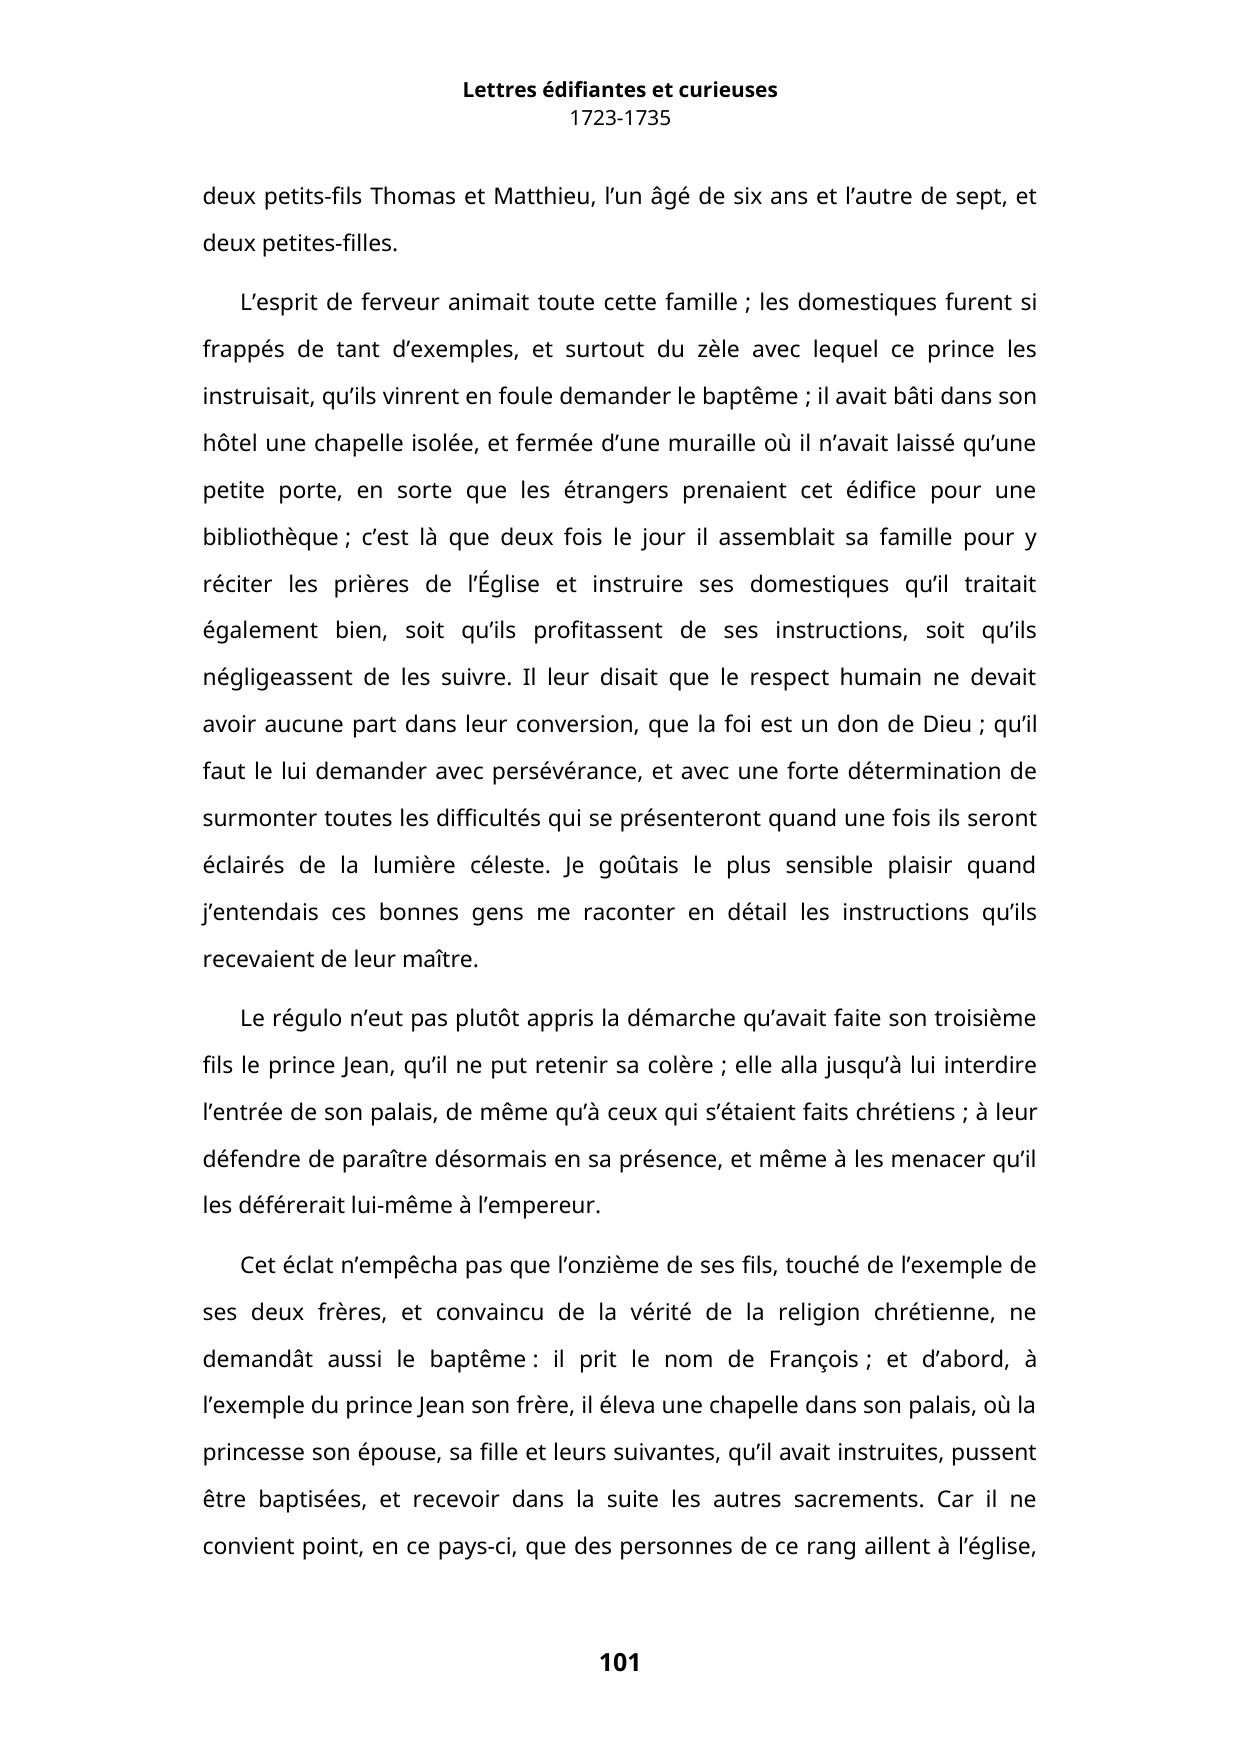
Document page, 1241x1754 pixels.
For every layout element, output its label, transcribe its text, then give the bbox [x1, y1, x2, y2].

text deux petits-fils Thomas et Matthieu, l’un âgé de six ans et l’autre de sept, et deux petites-filles. [202, 180, 1038, 258]
text Le régulo n’eut pas plutôt appris la démarche qu’avait faite son troisième fils le prince Jean, qu’il ne put retenir sa colère ; elle alla jusqu’à lui interdire l’entrée de son palais, de même qu’à ceux qui s’étaient faits chrétiens ; à leur défendre de paraître désormais en sa présence, et même à les menacer qu’il les déférerait lui-même à l’empereur. [202, 1002, 1038, 1221]
text L’esprit de ferveur animait toute cette famille ; les domestiques furent si frappés de tant d’exemples, et surtout du zèle avec lequel ce prince les instruisait, qu’ils vinrent en foule demander le baptême ; il avait bâti dans son hôtel une chapelle isolée, et fermée d’une muraille où il n’avait laissé qu’une petite porte, en sorte que les étrangers prenaient cet édifice pour une bibliothèque ; c’est là que deux fois le jour il assemblait sa famille pour y réciter les prières de l’Église et instruire ses domestiques qu’il traitait également bien, soit qu’ils profitassent de ses instructions, soit qu’ils négligeassent de les suivre. Il leur disait que le respect humain ne devait avoir aucune part dans leur conversion, que la foi est un don de Dieu ; qu’il faut le lui demander avec persévérance, et avec une forte détermination de surmonter toutes les difficultés qui se présenteront quand une fois ils seront éclairés de la lumière céleste. Je goûtais le plus sensible plaisir quand j’entendais ces bonnes gens me raconter en détail les instructions qu’ils recevaient de leur maître. [202, 286, 1038, 974]
text Cet éclat n’empêcha pas que l’onzième de ses fils, touché de l’exemple de ses deux frères, et convaincu de la vérité de la religion chrétienne, ne demandât aussi le baptême : il prit le nom de François ; et d’abord, à l’exemple du prince Jean son frère, il éleva une chapelle dans son palais, où la princesse son épouse, sa fille et leurs suivantes, qu’il avait instruites, pussent être baptisées, et recevoir dans la suite les autres sacrements. Car il ne convient point, en ce pays-ci, que des personnes de ce rang aillent à l’église, [202, 1249, 1038, 1561]
